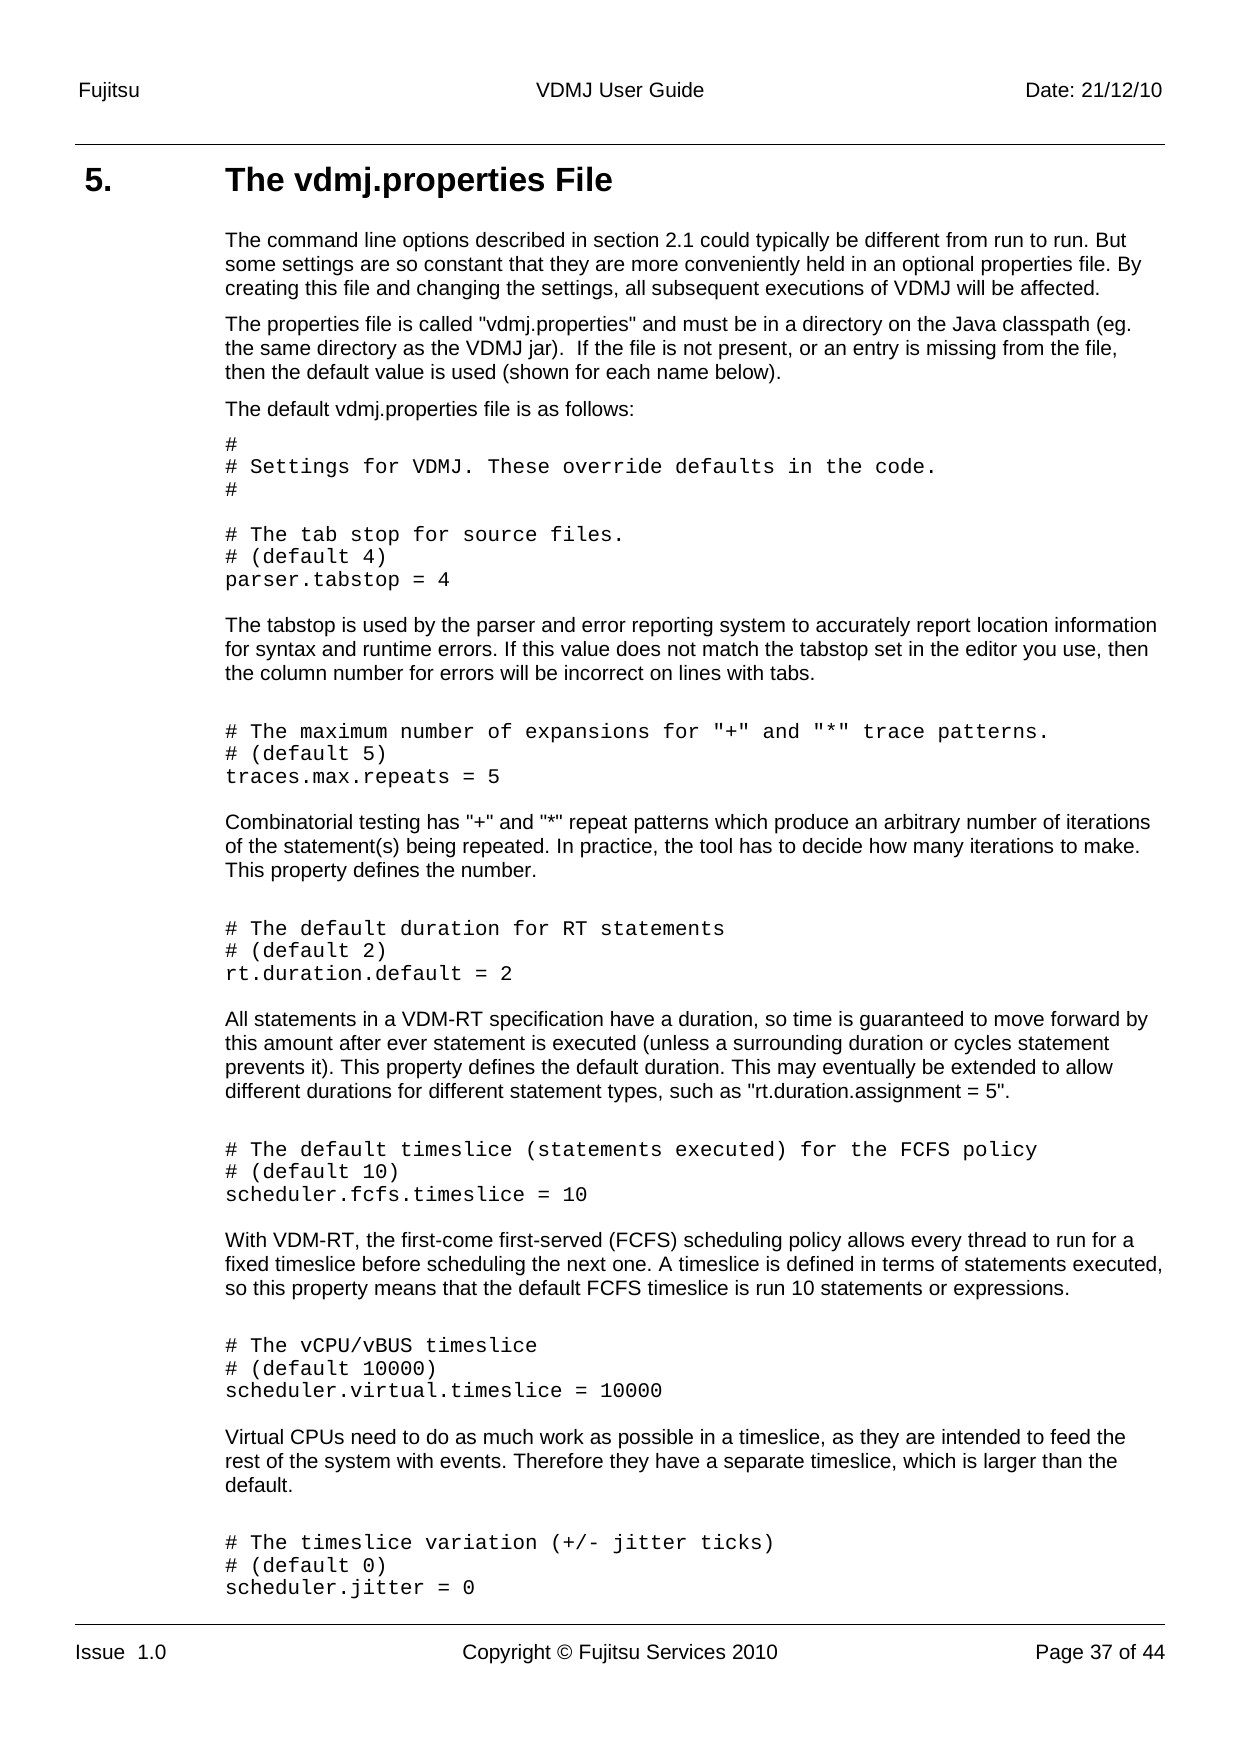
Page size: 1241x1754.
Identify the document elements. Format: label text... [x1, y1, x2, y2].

text # The timeslice variation (+/- jitter ticks) [225, 1532, 1165, 1554]
text # [225, 478, 1165, 501]
text parser.tabstop = 4 [225, 568, 1165, 591]
text The command line options described in section 2.1 could typically be different from run to run. But some settings are so constant that they are more conveniently held in an optional properties file. By creating this file and changing the settings, all subsequent executions of VDMJ will be affected. [225, 228, 1165, 300]
text # (default 5) [225, 743, 1165, 765]
text # [225, 433, 1165, 456]
text traces.max.repeats = 5 [225, 765, 1165, 788]
text scheduler.fcfs.timeslice = 10 [225, 1183, 1165, 1206]
text The default vdmj.properties file is as follows: [225, 397, 1165, 421]
text Virtual CPUs need to do as much work as possible in a timeslice, as they are intended to feed the rest of the system with events. Therefore they have a separate timeslice, which is larger than the default. [225, 1425, 1165, 1497]
text The tabstop is used by the parser and error reporting system to accurately report location information for syntax and runtime errors. If this value does not match the tabstop set in the editor you use, then the column number for errors will be incorrect on lines with tabs. [225, 613, 1165, 685]
text The properties file is called "vdmj.properties" and must be in a directory on the Java classpath (eg. the same directory as the VDMJ jar). If the file is not present, or an entry is missing from the file, then the default value is used (shown for each name below). [225, 313, 1165, 384]
text # The vCPU/vBUS timeslice [225, 1335, 1165, 1357]
text With VDM-RT, the first-come first-served (FCFS) scheduling policy allows every thread to run for a fixed timeslice before scheduling the next one. A timeslice is defined in terms of statements executed, so this property means that the default FCFS timeslice is run 10 statements or expressions. [225, 1228, 1165, 1300]
text scheduler.jitter = 0 [225, 1577, 1165, 1599]
text # (default 10) [225, 1161, 1165, 1183]
text Combinatorial testing has "+" and "*" repeat patterns which produce an arbitrary number of iterations of the statement(s) being repeated. In practice, the tool has to decide how many iterations to make. This property defines the number. [225, 810, 1165, 882]
text # The default duration for RT statements [225, 917, 1165, 940]
text # The tab stop for source files. [225, 523, 1165, 546]
text All statements in a VDM-RT specification have a duration, so time is guaranteed to move forward by this amount after ever statement is executed (unless a surrounding duration or cycles statement prevents it). This property defines the default duration. This may eventually be extended to allow different durations for different statement types, such as "rt.duration.assignment = 5". [225, 1007, 1165, 1103]
text # (default 10000) [225, 1357, 1165, 1380]
text # The maximum number of expansions for "+" and "*" trace patterns. [225, 720, 1165, 743]
text # (default 0) [225, 1554, 1165, 1577]
text scheduler.virtual.timeslice = 10000 [225, 1380, 1165, 1402]
text # (default 4) [225, 546, 1165, 568]
text # Settings for VDMJ. These override defaults in the code. [225, 456, 1165, 478]
text rt.duration.default = 2 [225, 962, 1165, 985]
text # The default timeslice (statements executed) for the FCFS policy [225, 1138, 1165, 1161]
text # (default 2) [225, 940, 1165, 962]
subtitle The vdmj.properties File [75, 160, 1165, 198]
